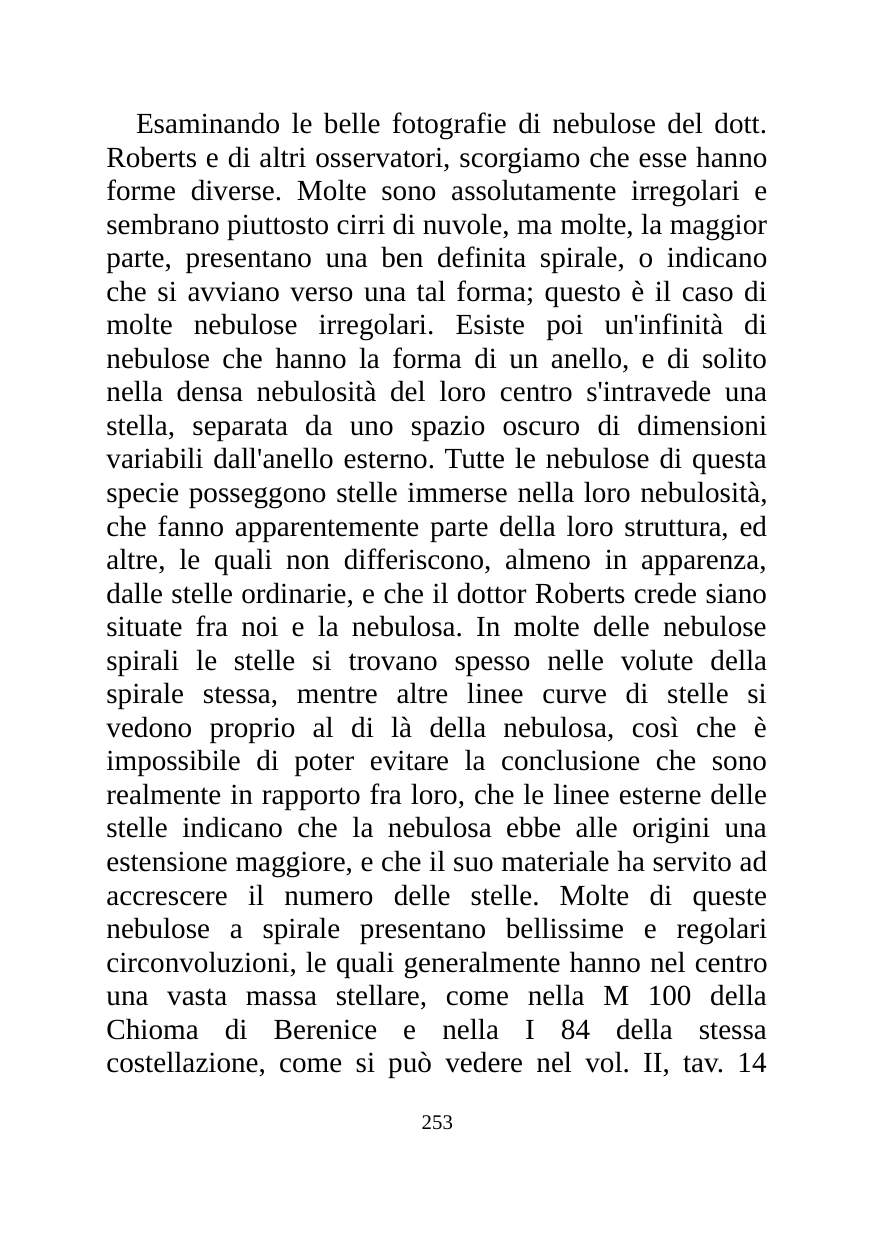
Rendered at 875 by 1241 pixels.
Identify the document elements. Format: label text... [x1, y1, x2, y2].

text Esaminando le belle fotografie di nebulose del dott. Roberts e di altri osservatori, scorgiamo che esse hanno forme diverse. Molte sono assolutamente irregolari e sembrano piuttosto cirri di nuvole, ma molte, la maggior parte, presentano una ben definita spirale, o indicano che si avviano verso una tal forma; questo è il caso di molte nebulose irregolari. Esiste poi un'infinità di nebulose che hanno la forma di un anello, e di solito nella densa nebulosità del loro centro s'intravede una stella, separata da uno spazio oscuro di dimensioni variabili dall'anello esterno. Tutte le nebulose di questa specie posseggono stelle immerse nella loro nebulosità, che fanno apparentemente parte della loro struttura, ed altre, le quali non differiscono, almeno in apparenza, dalle stelle ordinarie, e che il dottor Roberts crede siano situate fra noi e la nebulosa. In molte delle nebulose spirali le stelle si trovano spesso nelle volute della spirale stessa, mentre altre linee curve di stelle si vedono proprio al di là della nebulosa, così che è impossibile di poter evitare la conclusione che sono realmente in rapporto fra loro, che le linee esterne delle stelle indicano che la nebulosa ebbe alle origini una estensione maggiore, e che il suo materiale ha servito ad accrescere il numero delle stelle. Molte di queste nebulose a spirale presentano bellissime e regolari circonvoluzioni, le quali generalmente hanno nel centro una vasta massa stellare, come nella M 100 della Chioma di Berenice e nella I 84 della stessa costellazione, come si può vedere nel vol. II, tav. 14 [106, 106, 768, 1079]
